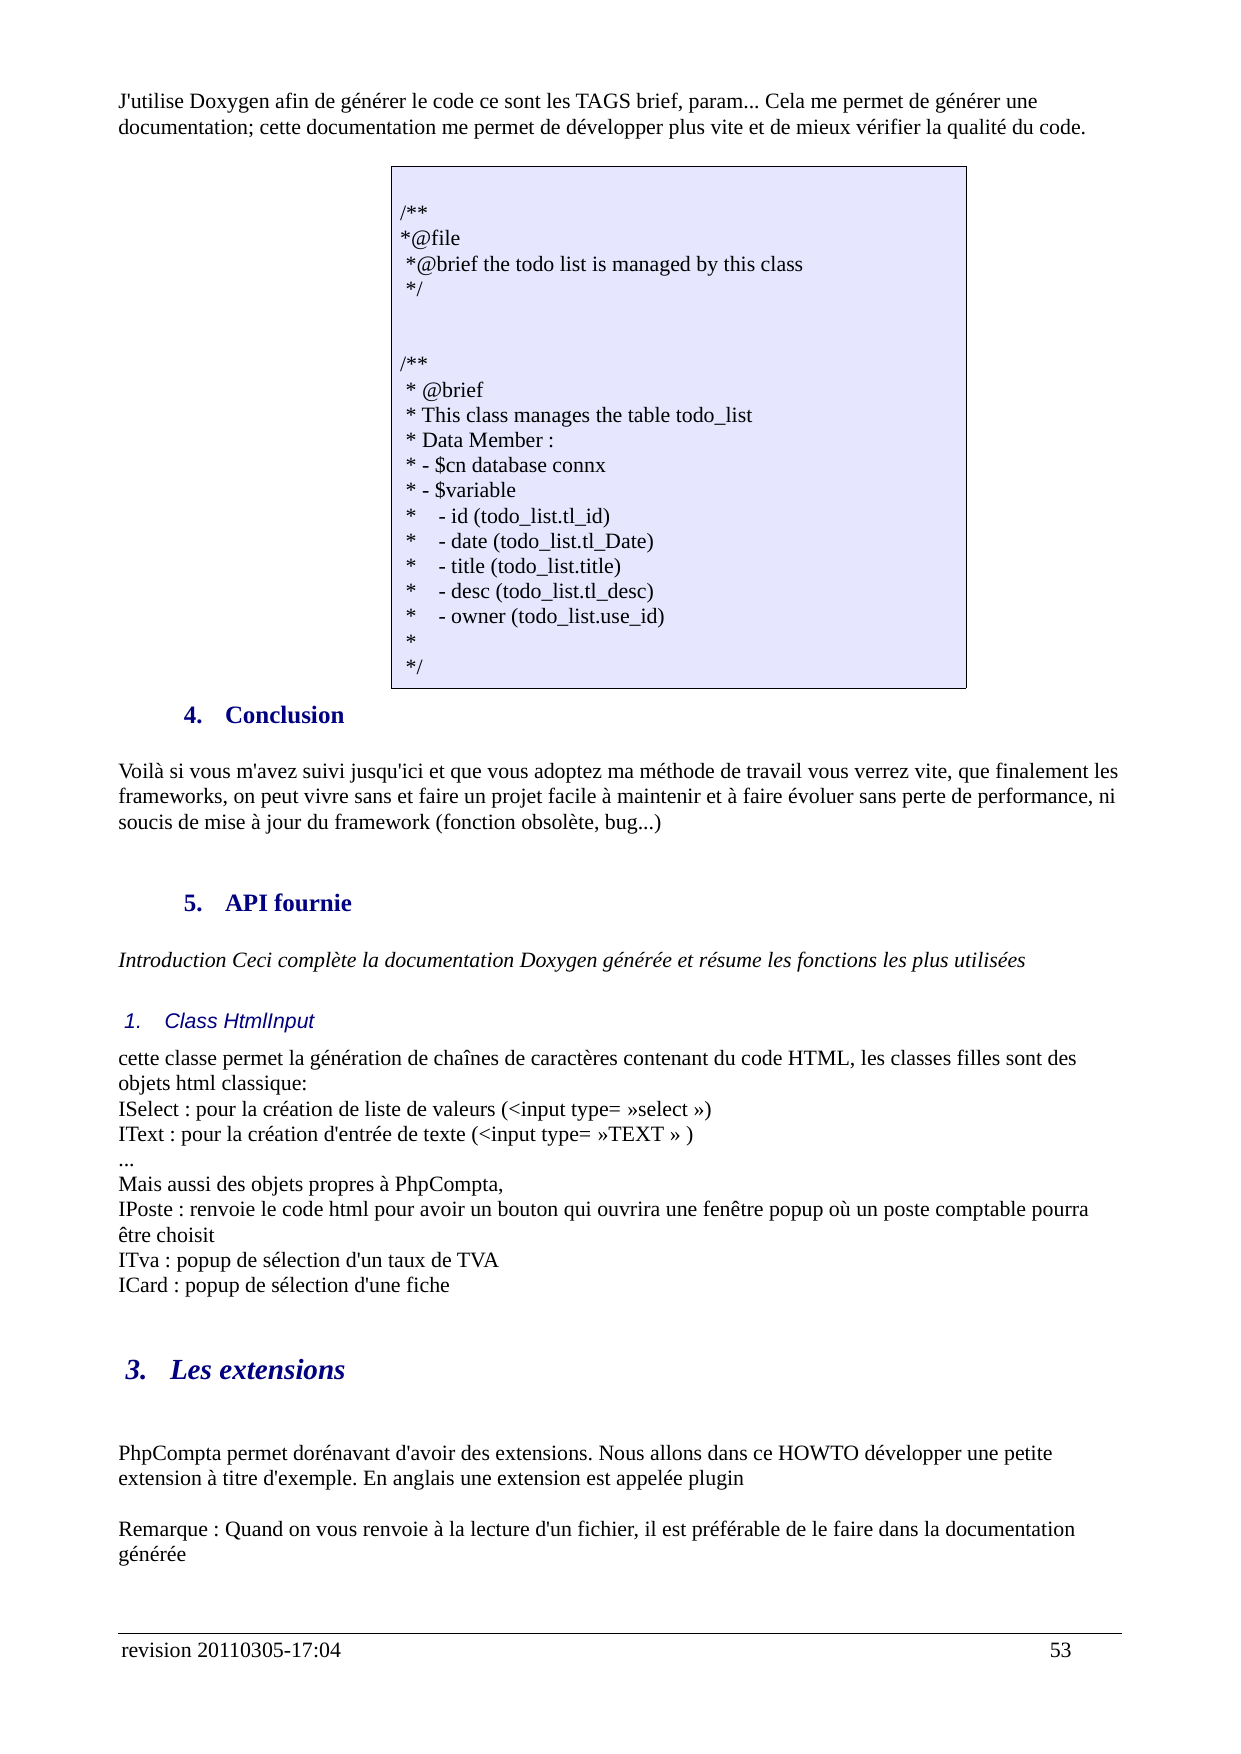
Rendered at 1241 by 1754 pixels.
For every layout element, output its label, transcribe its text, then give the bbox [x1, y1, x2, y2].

text Voilà si vous m'avez suivi jusqu'ici et que vous adoptez ma méthode de travail vous verrez vite, que finalement les frameworks, on peut vivre sans et faire un projet facile à maintenir et à faire évoluer sans perte de performance, ni soucis de mise à jour du framework (fonction obsolète, bug...) [118, 758, 1122, 834]
subtitle API fournie [177, 888, 1122, 917]
text ICard : popup de sélection d'une fiche [118, 1272, 1122, 1297]
subtitle Les extensions [118, 1352, 1122, 1386]
text cette classe permet la génération de chaînes de caractères contenant du code HTML, les classes filles sont des objets html classique: [118, 1045, 1122, 1096]
subtitle Class HtmlInput [118, 1009, 1122, 1033]
text ... [118, 1146, 1122, 1171]
text J'utilise Doxygen afin de générer le code ce sont les TAGS brief, param... Cela me permet de générer une documentation; cette documentation me permet de développer plus vite et de mieux vérifier la qualité du code. [118, 88, 1122, 139]
text IText : pour la création d'entrée de texte (<input type= »TEXT » ) [118, 1121, 1122, 1146]
text Introduction Ceci complète la documentation Doxygen générée et résume les fonctions les plus utilisées [118, 947, 1122, 972]
subtitle Conclusion [177, 168, 1122, 729]
text IPoste : renvoie le code html pour avoir un bouton qui ouvrira une fenêtre popup où un poste comptable pourra être choisit [118, 1196, 1122, 1247]
text ISelect : pour la création de liste de valeurs (<input type= »select ») [118, 1096, 1122, 1121]
text /** [400, 175, 957, 225]
text ITva : popup de sélection d'un taux de TVA [118, 1247, 1122, 1272]
text Mais aussi des objets propres à PhpCompta, [118, 1171, 1122, 1196]
text *@file *@brief the todo list is managed by this class */ /** [400, 225, 957, 377]
text PhpCompta permet dorénavant d'avoir des extensions. Nous allons dans ce HOWTO développer une petite extension à titre d'exemple. En anglais une extension est appelée plugin Remarque : Quand on vous renvoie à la lecture d'un fichier, il est préférable de le faire dans la documentation générée [118, 1415, 1122, 1566]
text * @brief * This class manages the table todo_list * Data Member : * - $cn database connx * - $variable * - id (todo_list.tl_id) * - date (todo_list.tl_Date) * - title (todo_list.title) * - desc (todo_list.tl_desc) * - owner (todo_list.use_id) * */ [400, 377, 957, 679]
